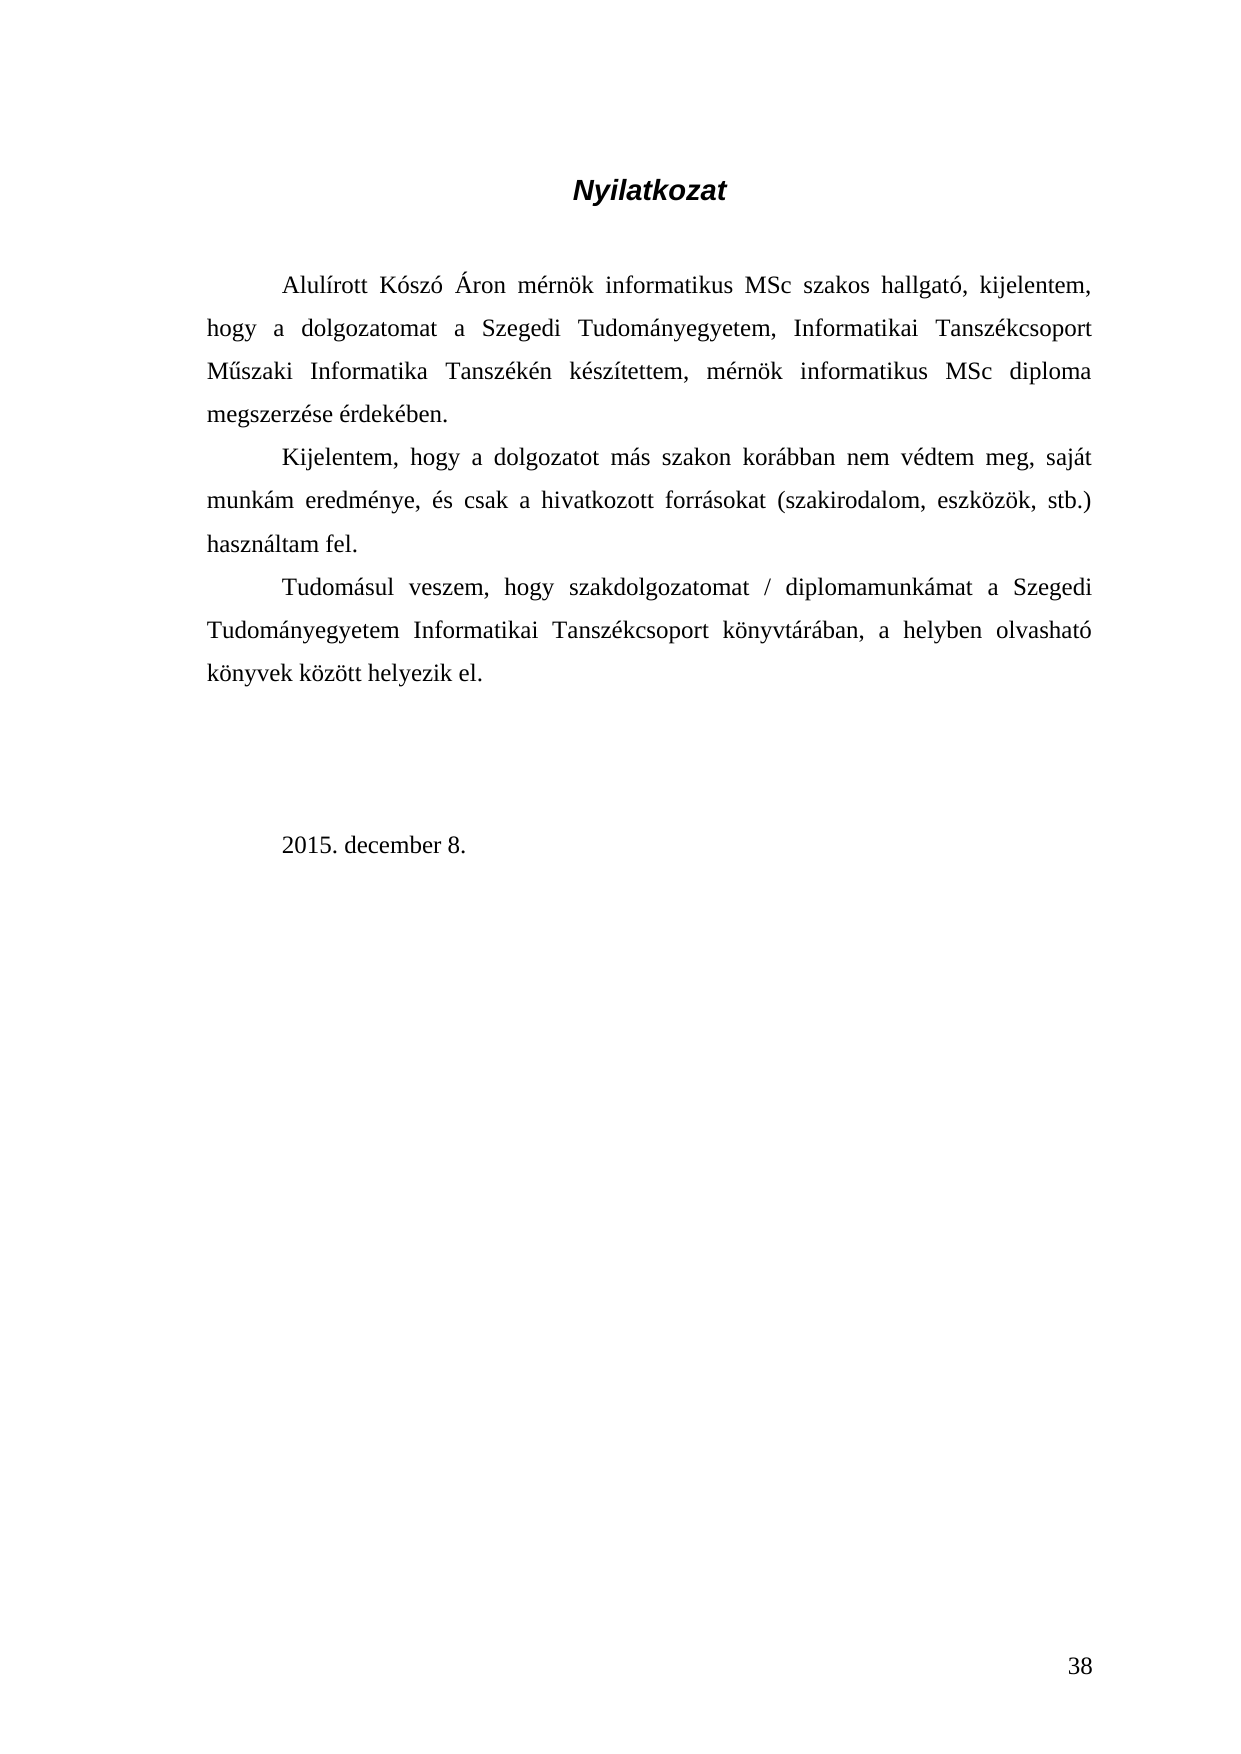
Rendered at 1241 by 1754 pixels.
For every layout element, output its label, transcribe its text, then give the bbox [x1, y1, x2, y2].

text Alulírott Kószó Áron mérnök informatikus MSc szakos hallgató, kijelentem, hogy a dolgozatomat a Szegedi Tudományegyetem, Informatikai Tanszékcsoport Műszaki Informatika Tanszékén készítettem, mérnök informatikus MSc diploma megszerzése érdekében. [207, 270, 1093, 428]
text Tudomásul veszem, hogy szakdolgozatomat / diplomamunkámat a Szegedi Tudományegyetem Informatikai Tanszékcsoport könyvtárában, a helyben olvasható könyvek között helyezik el. [207, 572, 1093, 687]
text 2015. december 8. [207, 831, 1093, 859]
text Nyilatkozat [207, 173, 1093, 206]
text Kijelentem, hogy a dolgozatot más szakon korábban nem védtem meg, saját munkám eredménye, és csak a hivatkozott forrásokat (szakirodalom, eszközök, stb.) használtam fel. [207, 442, 1093, 557]
